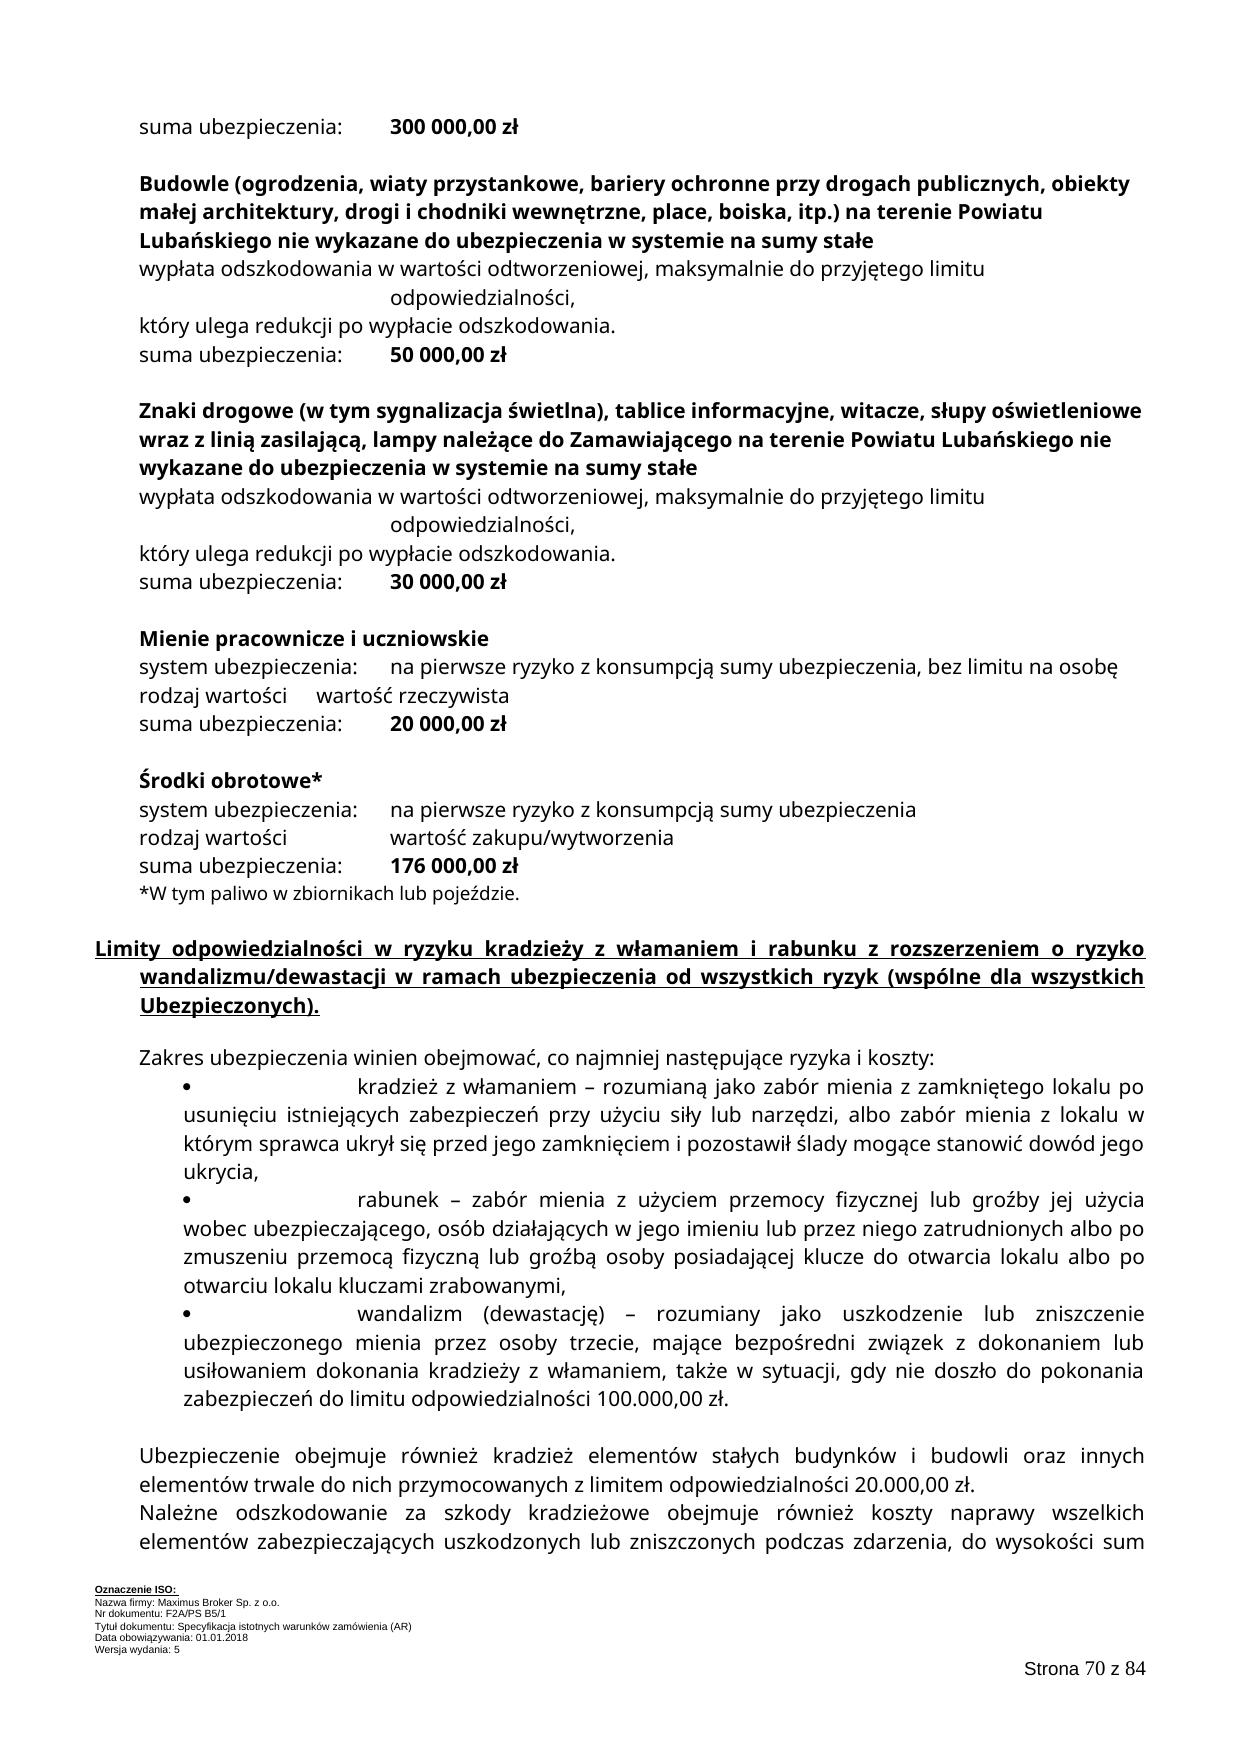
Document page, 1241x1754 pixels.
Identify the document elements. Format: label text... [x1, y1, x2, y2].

text Środki obrotowe* [139, 766, 1146, 795]
text wypłata odszkodowania w wartości odtworzeniowej, maksymalnie do przyjętego limitu odpowiedzialności, [139, 482, 1146, 539]
text Należne odszkodowanie za szkody kradzieżowe obejmuje również koszty naprawy wszelkich elementów zabezpieczających uszkodzonych lub zniszczonych podczas zdarzenia, do wysokości sum [139, 1498, 1146, 1555]
text suma ubezpieczenia: 50 000,00 zł [139, 340, 1146, 368]
text rodzaj wartości wartość rzeczywista [139, 681, 1146, 709]
list rabunek – zabór mienia z użyciem przemocy fizycznej lub groźby jej użycia wobec ubezpieczającego, osób działających w jego imieniu lub przez niego zatrudnionych albo po zmuszeniu przemocą fizyczną lub groźbą osoby posiadającej klucze do otwarcia lokalu albo po otwarciu lokalu kluczami zrabowanymi, [183, 1186, 1146, 1299]
text *W tym paliwo w zbiornikach lub pojeździe. [94, 880, 1146, 906]
text który ulega redukcji po wypłacie odszkodowania. [139, 311, 1146, 340]
text Ubezpieczenie obejmuje również kradzież elementów stałych budynków i budowli oraz innych elementów trwale do nich przymocowanych z limitem odpowiedzialności 20.000,00 zł. [139, 1441, 1146, 1498]
text Mienie pracownicze i uczniowskie [139, 624, 1146, 652]
list kradzież z włamaniem – rozumianą jako zabór mienia z zamkniętego lokalu po usunięciu istniejących zabezpieczeń przy użyciu siły lub narzędzi, albo zabór mienia z lokalu w którym sprawca ukrył się przed jego zamknięciem i pozostawił ślady mogące stanowić dowód jego ukrycia, [183, 1072, 1146, 1186]
text wypłata odszkodowania w wartości odtworzeniowej, maksymalnie do przyjętego limitu odpowiedzialności, [139, 254, 1146, 311]
text suma ubezpieczenia: 300 000,00 zł [139, 112, 1146, 141]
text system ubezpieczenia: na pierwsze ryzyko z konsumpcją sumy ubezpieczenia [139, 795, 1146, 823]
text Budowle (ogrodzenia, wiaty przystankowe, bariery ochronne przy drogach publicznych, obiekty małej architektury, drogi i chodniki wewnętrzne, place, boiska, itp.) na terenie Powiatu Lubańskiego nie wykazane do ubezpieczenia w systemie na sumy stałe [139, 169, 1146, 254]
text suma ubezpieczenia: 176 000,00 zł [139, 852, 1146, 880]
list wandalizm (dewastację) – rozumiany jako uszkodzenie lub zniszczenie ubezpieczonego mienia przez osoby trzecie, mające bezpośredni związek z dokonaniem lub usiłowaniem dokonania kradzieży z włamaniem, także w sytuacji, gdy nie doszło do pokonania zabezpieczeń do limitu odpowiedzialności 100.000,00 zł. [183, 1299, 1146, 1413]
text Znaki drogowe (w tym sygnalizacja świetlna), tablice informacyjne, witacze, słupy oświetleniowe wraz z linią zasilającą, lampy należące do Zamawiającego na terenie Powiatu Lubańskiego nie wykazane do ubezpieczenia w systemie na sumy stałe [139, 397, 1146, 482]
text który ulega redukcji po wypłacie odszkodowania. [139, 539, 1146, 567]
subtitle Limity odpowiedzialności w ryzyku kradzieży z włamaniem i rabunku z rozszerzeniem o ryzyko [94, 934, 1146, 958]
text suma ubezpieczenia: 30 000,00 zł [139, 567, 1146, 596]
subtitle wandalizmu/dewastacji w ramach ubezpieczenia od wszystkich ryzyk (wspólne dla wszystkich Ubezpieczonych). [94, 959, 1146, 1019]
text system ubezpieczenia: na pierwsze ryzyko z konsumpcją sumy ubezpieczenia, bez limitu na osobę [139, 652, 1146, 681]
text Zakres ubezpieczenia winien obejmować, co najmniej następujące ryzyka i koszty: [139, 1043, 1146, 1072]
text rodzaj wartości wartość zakupu/wytworzenia [139, 823, 1146, 852]
text suma ubezpieczenia: 20 000,00 zł [139, 709, 1146, 738]
